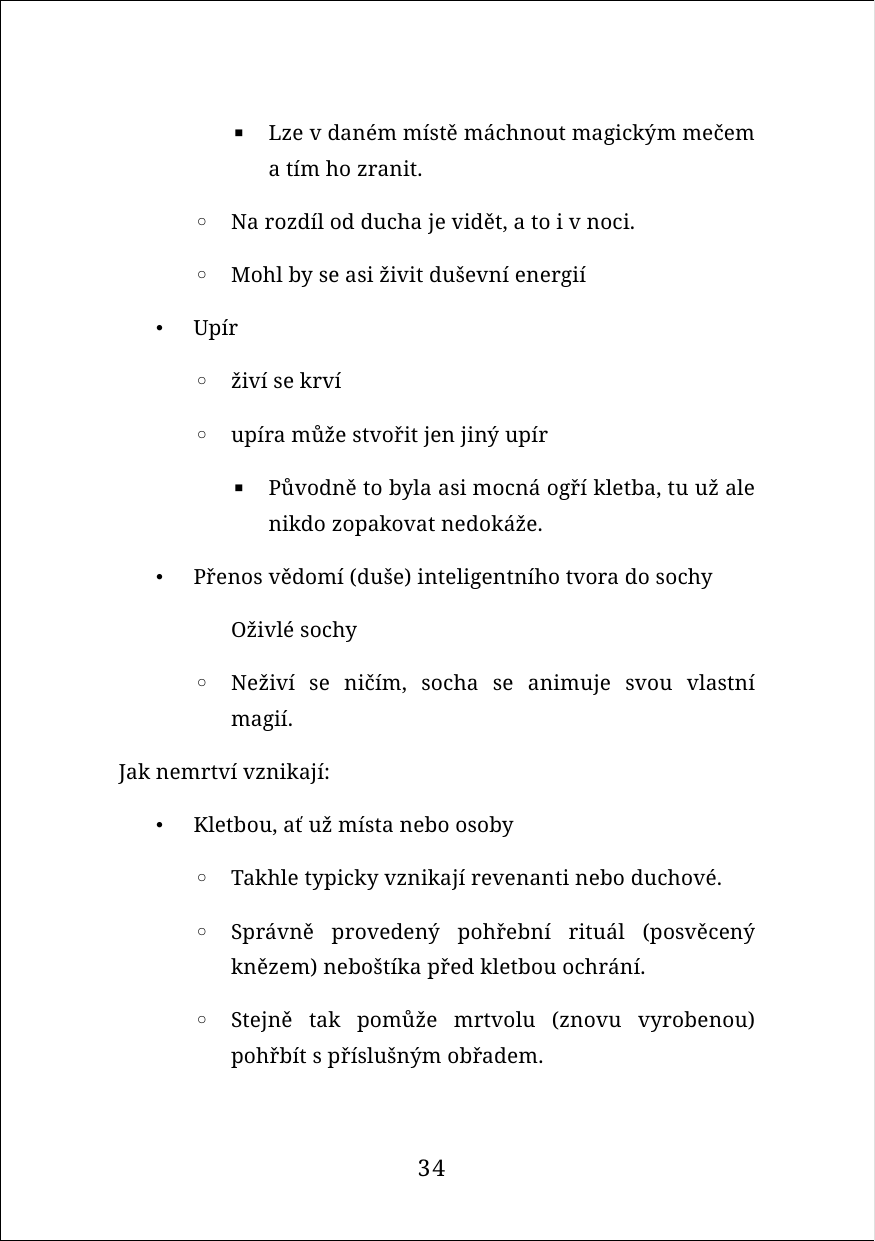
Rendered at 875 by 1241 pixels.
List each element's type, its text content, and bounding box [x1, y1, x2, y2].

list Mohl by se asi živit duševní energií [193, 260, 756, 289]
list Původně to byla asi mocná ogří kletba, tu už ale nikdo zopakovat nedokáže. [231, 473, 756, 537]
text Jak nemrtví vznikají: [118, 757, 756, 786]
list Stejně tak pomůže mrtvolu (znovu vyrobenou) pohřbít s příslušným obřadem. [193, 1006, 756, 1069]
list Správně provedený pohřební rituál (posvěcený knězem) neboštíka před kletbou ochrání. [193, 917, 756, 981]
list Na rozdíl od ducha je vidět, a to i v noci. [193, 207, 756, 235]
list Takhle typicky vznikají revenanti nebo duchové. [193, 863, 756, 892]
list Oživlé sochy [193, 615, 756, 643]
list Přenos vědomí (duše) inteligentního tvora do sochy [156, 562, 756, 590]
list upíra může stvořit jen jiný upír [193, 420, 756, 448]
list Neživí se ničím, socha se animuje svou vlastní magií. [193, 668, 756, 732]
list Upír [156, 313, 756, 342]
list Kletbou, ať už místa nebo osoby [156, 810, 756, 839]
list živí se krví [193, 367, 756, 395]
list Lze v daném místě máchnout magickým mečem a tím ho zranit. [231, 118, 756, 182]
